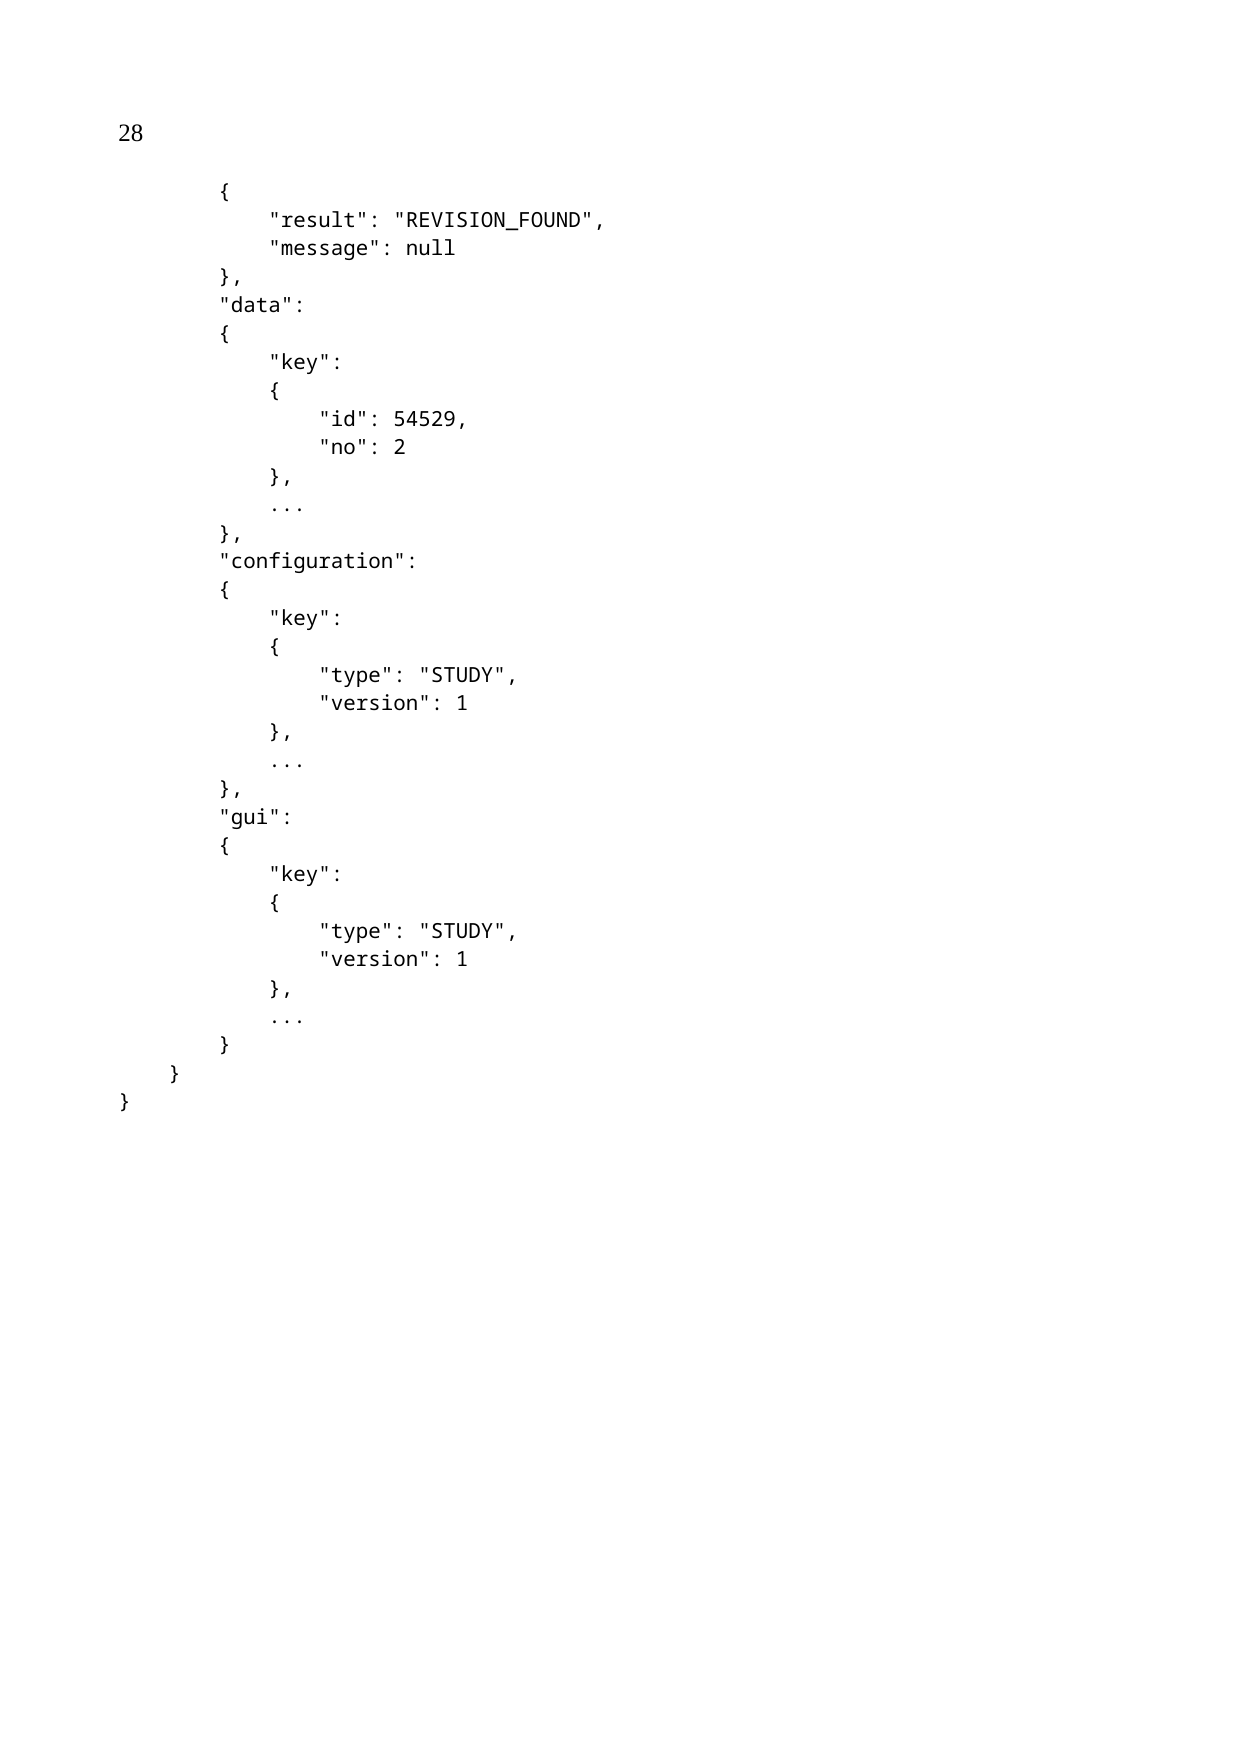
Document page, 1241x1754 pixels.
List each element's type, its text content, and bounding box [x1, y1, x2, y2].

text }, [118, 773, 1122, 802]
text }, [118, 717, 1122, 745]
text "id": 54529, [118, 404, 1122, 432]
text } [118, 1058, 1122, 1086]
text { [118, 318, 1122, 347]
text ... [118, 1001, 1122, 1029]
text "key": [118, 603, 1122, 631]
text "key": [118, 347, 1122, 375]
text "version": 1 [118, 944, 1122, 973]
text "version": 1 [118, 688, 1122, 717]
text ... [118, 489, 1122, 518]
text "configuration": [118, 546, 1122, 574]
text "key": [118, 859, 1122, 887]
text "type": "STUDY", [118, 916, 1122, 944]
text } [118, 1086, 1122, 1115]
text { [118, 574, 1122, 603]
text { [118, 631, 1122, 660]
text { [118, 176, 1122, 205]
text } [118, 1029, 1122, 1058]
text }, [118, 518, 1122, 546]
text "message": null [118, 233, 1122, 262]
text { [118, 887, 1122, 916]
text "result": "REVISION_FOUND", [118, 205, 1122, 233]
text ... [118, 745, 1122, 773]
text "gui": [118, 802, 1122, 830]
text }, [118, 461, 1122, 489]
text { [118, 830, 1122, 859]
text { [118, 375, 1122, 404]
text "type": "STUDY", [118, 660, 1122, 688]
text "no": 2 [118, 432, 1122, 461]
text "data": [118, 290, 1122, 318]
text }, [118, 262, 1122, 290]
text }, [118, 973, 1122, 1001]
